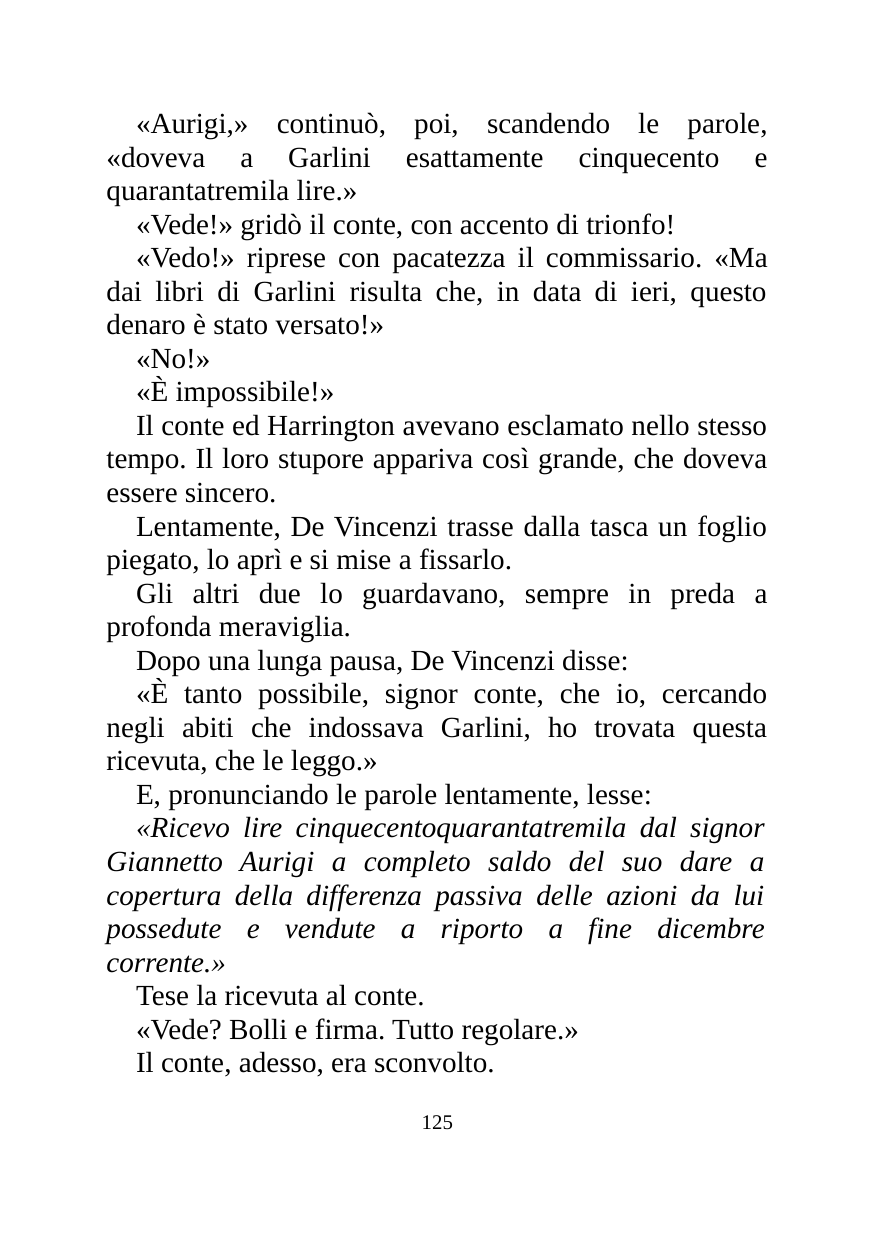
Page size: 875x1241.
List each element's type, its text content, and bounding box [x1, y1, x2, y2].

text «Vede!» gridò il conte, con accento di trionfo! [106, 207, 768, 240]
text Tese la ricevuta al conte. [106, 978, 768, 1012]
text Il conte, adesso, era sconvolto. [106, 1045, 768, 1079]
text «Vedo!» riprese con pacatezza il commissario. «Ma dai libri di Garlini risulta che, in data di ieri, questo denaro è stato versato!» [106, 240, 768, 341]
text «È impossibile!» [106, 374, 768, 408]
text Gli altri due lo guardavano, sempre in preda a profonda meraviglia. [106, 576, 768, 643]
text Il conte ed Harrington avevano esclamato nello stesso tempo. Il loro stupore appariva così grande, che doveva essere sincero. [106, 408, 768, 509]
text «Vede? Bolli e firma. Tutto regolare.» [106, 1012, 768, 1045]
text «Aurigi,» continuò, poi, scandendo le parole, «doveva a Garlini esattamente cinquecento e quarantatremila lire.» [106, 106, 768, 207]
text E, pronunciando le parole lentamente, lesse: [106, 777, 768, 811]
text Dopo una lunga pausa, De Vincenzi disse: [106, 643, 768, 676]
text «Ricevo lire cinquecentoquarantatremila dal signor Giannetto Aurigi a completo saldo del suo dare a copertura della differenza passiva delle azioni da lui possedute e vendute a riporto a fine dicembre corrente.» [106, 811, 768, 978]
text Lentamente, De Vincenzi trasse dalla tasca un foglio piegato, lo aprì e si mise a fissarlo. [106, 509, 768, 576]
text «È tanto possibile, signor conte, che io, cercando negli abiti che indossava Garlini, ho trovata questa ricevuta, che le leggo.» [106, 676, 768, 777]
text «No!» [106, 341, 768, 374]
